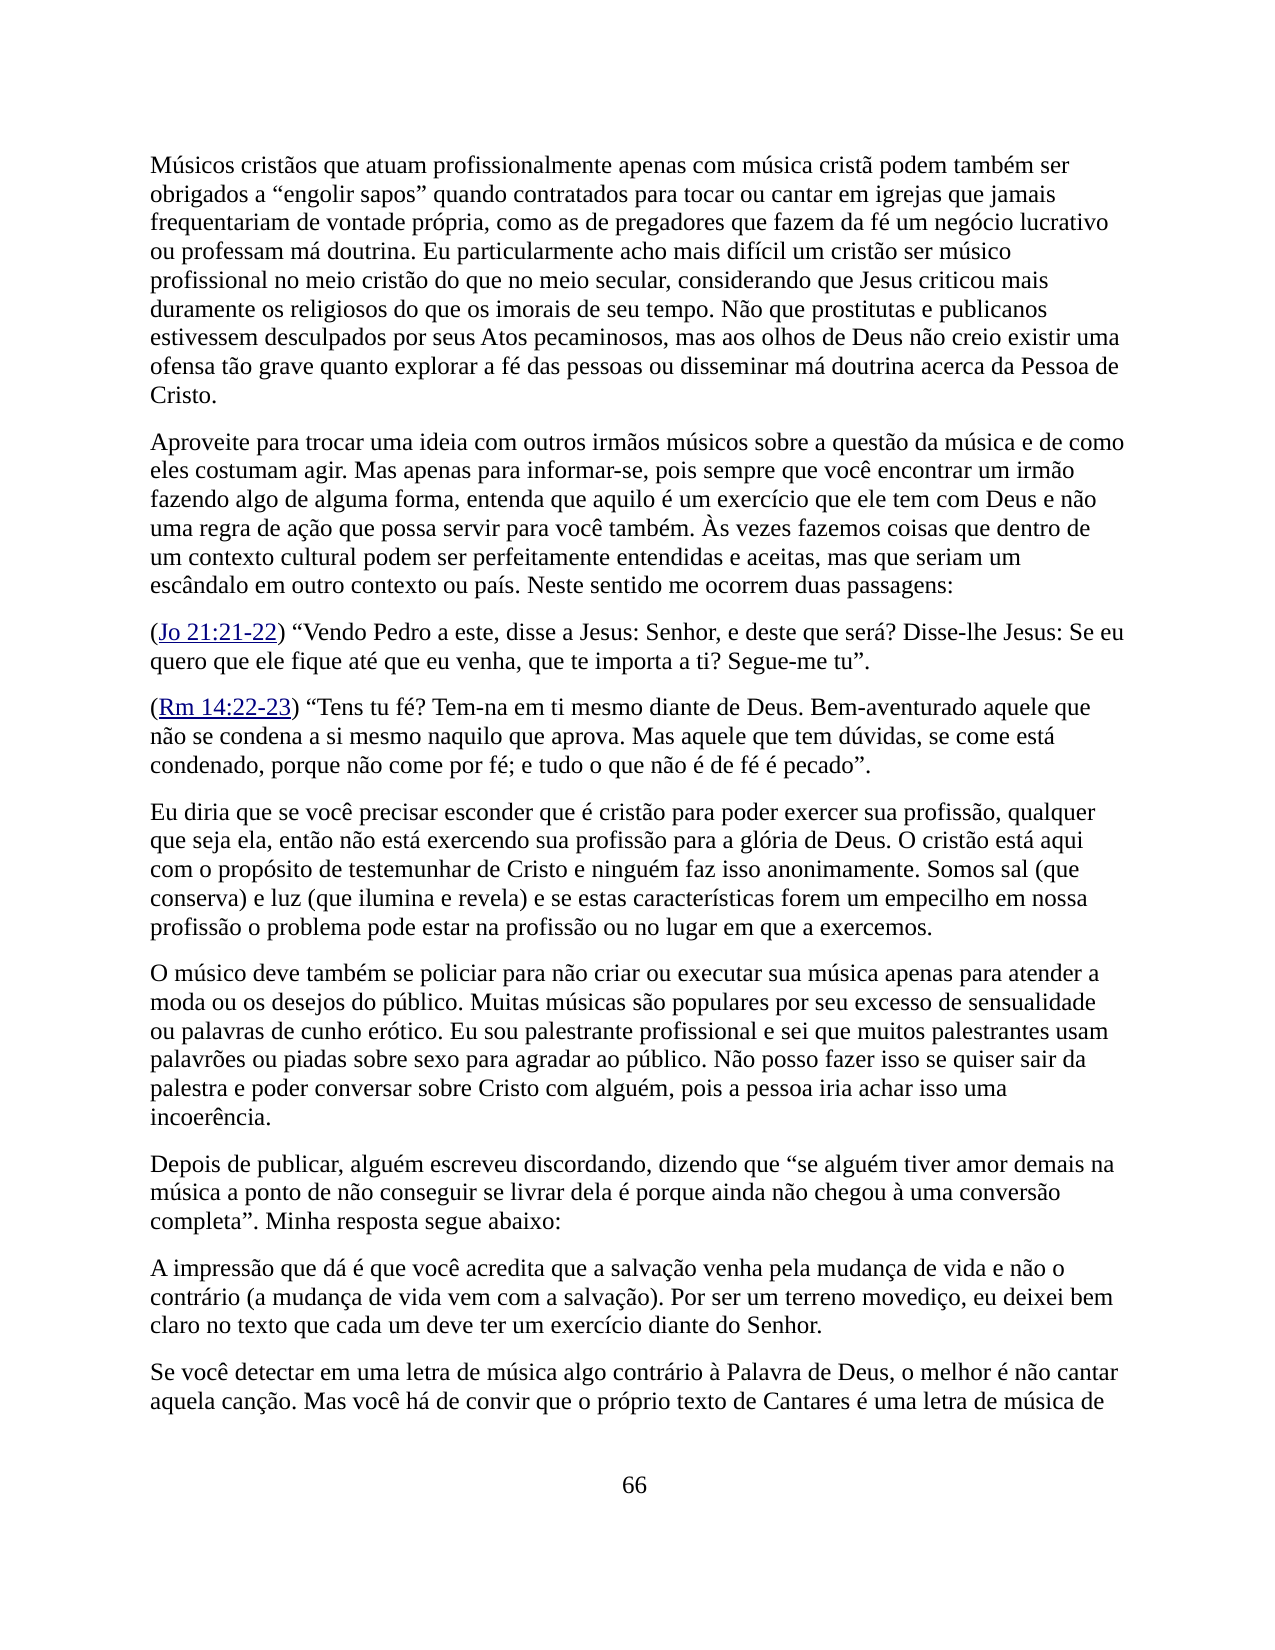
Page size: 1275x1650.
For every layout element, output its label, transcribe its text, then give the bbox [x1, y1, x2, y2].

text (Jo 21:21-22) “Vendo Pedro a este, disse a Jesus: Senhor, e deste que será? Disse-lhe Jesus: Se eu quero que ele fique até que eu venha, que te importa a ti? Segue-me tu”. [150, 617, 1125, 674]
text Aproveite para trocar uma ideia com outros irmãos músicos sobre a questão da música e de como eles costumam agir. Mas apenas para informar-se, pois sempre que você encontrar um irmão fazendo algo de alguma forma, entenda que aquilo é um exercício que ele tem com Deus e não uma regra de ação que possa servir para você também. Às vezes fazemos coisas que dentro de um contexto cultural podem ser perfeitamente entendidas e aceitas, mas que seriam um escândalo em outro contexto ou país. Neste sentido me ocorrem duas passagens: [150, 427, 1125, 599]
text (Rm 14:22-23) “Tens tu fé? Tem-na em ti mesmo diante de Deus. Bem-aventurado aquele que não se condena a si mesmo naquilo que aprova. Mas aquele que tem dúvidas, se come está condenado, porque não come por fé; e tudo o que não é de fé é pecado”. [150, 692, 1125, 779]
text Eu diria que se você precisar esconder que é cristão para poder exercer sua profissão, qualquer que seja ela, então não está exercendo sua profissão para a glória de Deus. O cristão está aqui com o propósito de testemunhar de Cristo e ninguém faz isso anonimamente. Somos sal (que conserva) e luz (que ilumina e revela) e se estas características forem um empecilho em nossa profissão o problema pode estar na profissão ou no lugar em que a exercemos. [150, 797, 1125, 940]
text A impressão que dá é que você acredita que a salvação venha pela mudança de vida e não o contrário (a mudança de vida vem com a salvação). Por ser um terreno movediço, eu deixei bem claro no texto que cada um deve ter um exercício diante do Senhor. [150, 1253, 1125, 1339]
text O músico deve também se policiar para não criar ou executar sua música apenas para atender a moda ou os desejos do público. Muitas músicas são populares por seu excesso de sensualidade ou palavras de cunho erótico. Eu sou palestrante profissional e sei que muitos palestrantes usam palavrões ou piadas sobre sexo para agradar ao público. Não posso fazer isso se quiser sair da palestra e poder conversar sobre Cristo com alguém, pois a pessoa iria achar isso uma incoerência. [150, 958, 1125, 1131]
text Músicos cristãos que atuam profissionalmente apenas com música cristã podem também ser obrigados a “engolir sapos” quando contratados para tocar ou cantar em igrejas que jamais frequentariam de vontade própria, como as de pregadores que fazem da fé um negócio lucrativo ou professam má doutrina. Eu particularmente acho mais difícil um cristão ser músico profissional no meio cristão do que no meio secular, considerando que Jesus criticou mais duramente os religiosos do que os imorais de seu tempo. Não que prostitutas e publicanos estivessem desculpados por seus Atos pecaminosos, mas aos olhos de Deus não creio existir uma ofensa tão grave quanto explorar a fé das pessoas ou disseminar má doutrina acerca da Pessoa de Cristo. [150, 150, 1125, 409]
text Se você detectar em uma letra de música algo contrário à Palavra de Deus, o melhor é não cantar aquela canção. Mas você há de convir que o próprio texto de Cantares é uma letra de música de [150, 1357, 1125, 1414]
text Depois de publicar, alguém escreveu discordando, dizendo que “se alguém tiver amor demais na música a ponto de não conseguir se livrar dela é porque ainda não chegou à uma conversão completa”. Minha resposta segue abaixo: [150, 1149, 1125, 1235]
